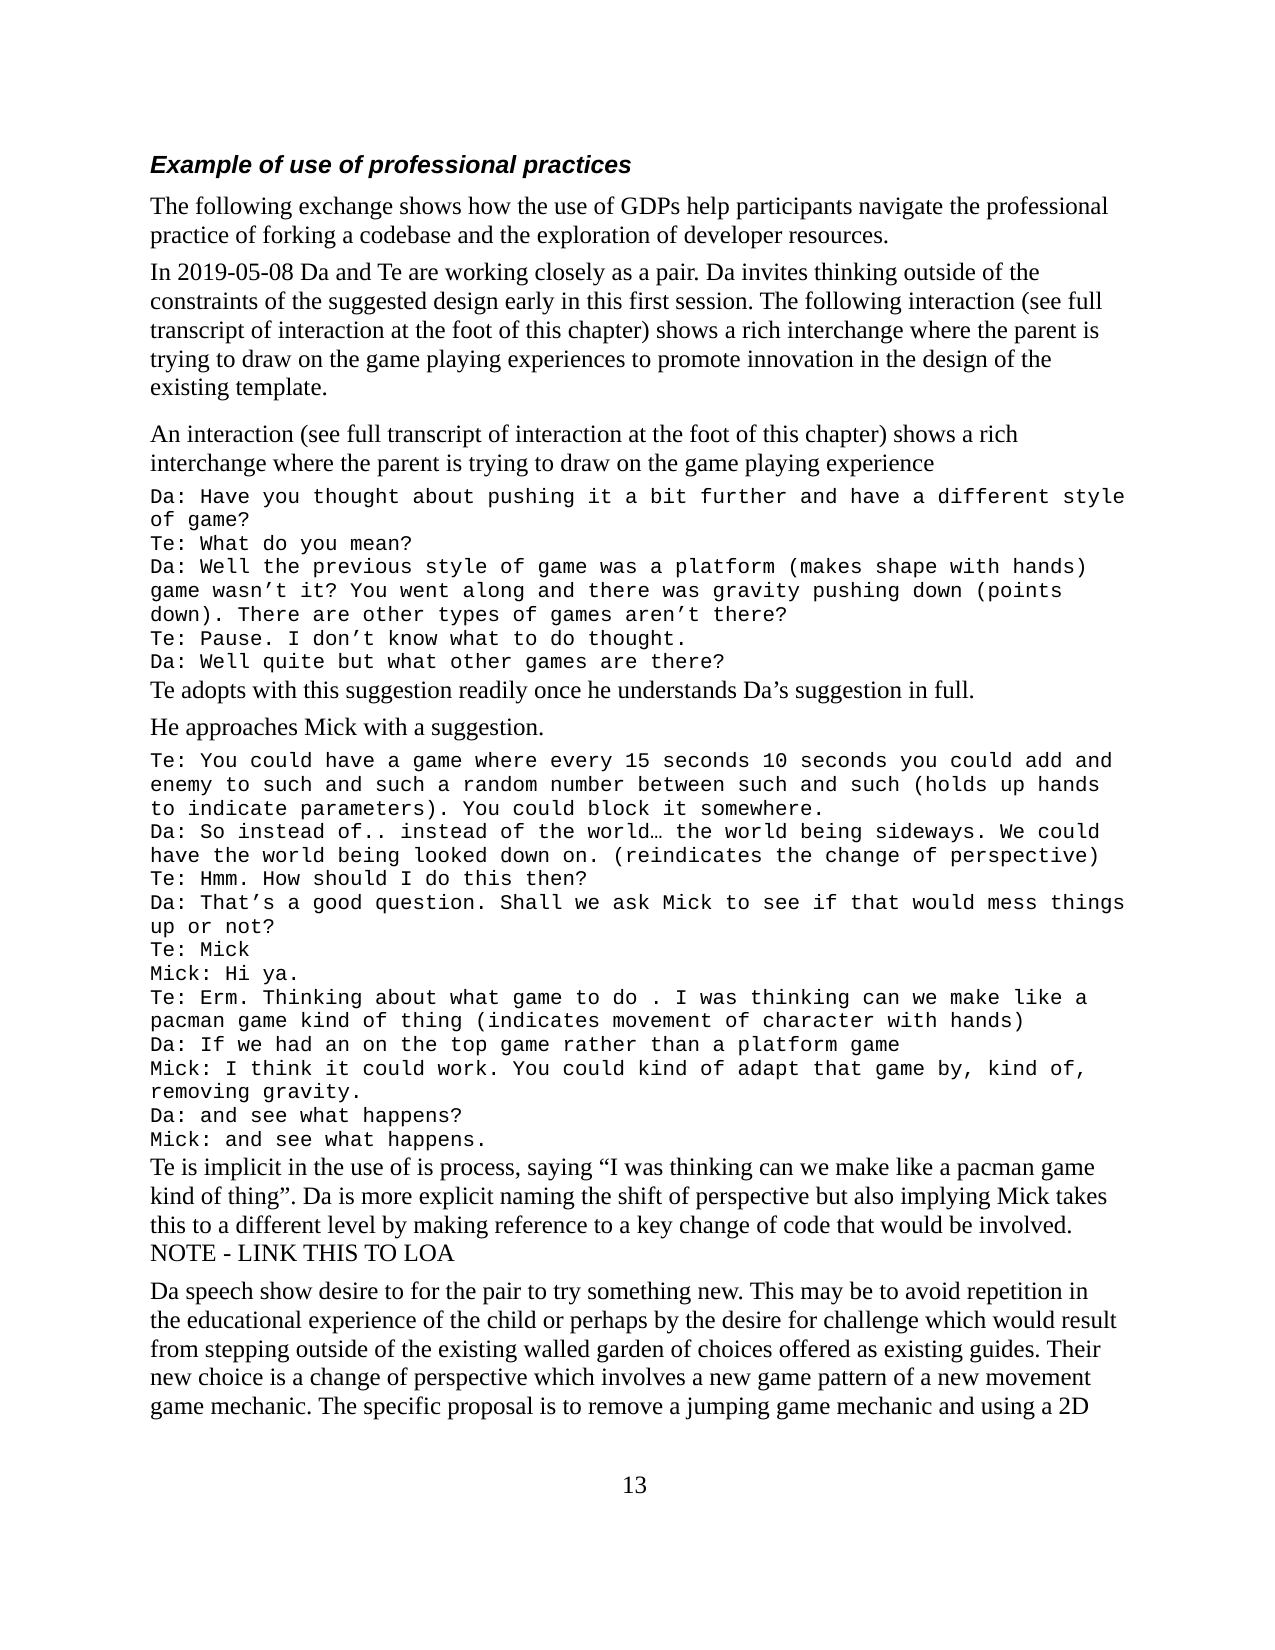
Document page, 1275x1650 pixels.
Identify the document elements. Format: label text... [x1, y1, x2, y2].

text Da speech show desire to for the pair to try something new. This may be to avoid repetition in the educational experience of the child or perhaps by the desire for challenge which would result from stepping outside of the existing walled garden of choices offered as existing guides. Their new choice is a change of perspective which involves a new game pattern of a new movement game mechanic. The specific proposal is to remove a jumping game mechanic and using a 2D [150, 1276, 1125, 1420]
text Te: Mick [150, 939, 1125, 963]
text Da: If we had an on the top game rather than a platform game [150, 1034, 1125, 1058]
text Mick: and see what happens. [150, 1128, 1125, 1152]
text Da: Have you thought about pushing it a bit further and have a different style of game? [150, 486, 1125, 533]
text Da: Well the previous style of game was a platform (makes shape with hands) game wasn’t it? You went along and there was gravity pushing down (points down). There are other types of games aren’t there? [150, 557, 1125, 627]
subtitle Example of use of professional practices [150, 150, 1125, 178]
text Da: That’s a good question. Shall we ask Mick to see if that would mess things up or not? [150, 892, 1125, 939]
text An interaction (see full transcript of interaction at the foot of this chapter) shows a rich interchange where the parent is trying to draw on the game playing experience [150, 419, 1125, 477]
text Te is implicit in the use of is process, saying “I was thinking can we make like a pacman game kind of thing”. Da is more explicit naming the shift of perspective but also implying Mick takes this to a different level by making reference to a key change of code that would be involved. NOTE - LINK THIS TO LOA [150, 1152, 1125, 1267]
text Te adopts with this suggestion readily once he understands Da’s suggestion in full. [150, 675, 1125, 703]
text He approaches Mick with a suggestion. [150, 712, 1125, 741]
text Da: and see what happens? [150, 1105, 1125, 1128]
text Te: Erm. Thinking about what game to do . I was thinking can we make like a pacman game kind of thing (indicates movement of character with hands) [150, 987, 1125, 1034]
text In 2019-05-08 Da and Te are working closely as a pair. Da invites thinking outside of the constraints of the suggested design early in this first session. The following interaction (see full transcript of interaction at the foot of this chapter) shows a rich interchange where the parent is trying to draw on the game playing experiences to promote innovation in the design of the existing template. [150, 257, 1125, 401]
text Te: You could have a game where every 15 seconds 10 seconds you could add and enemy to such and such a random number between such and such (holds up hands to indicate parameters). You could block it somewhere. [150, 750, 1125, 821]
text Te: Pause. I don’t know what to do thought. [150, 627, 1125, 651]
text Te: What do you mean? [150, 533, 1125, 557]
text Mick: Hi ya. [150, 963, 1125, 987]
text Mick: I think it could work. You could kind of adapt that game by, kind of, removing gravity. [150, 1058, 1125, 1105]
text Te: Hmm. How should I do this then? [150, 868, 1125, 892]
text The following exchange shows how the use of GDPs help participants navigate the professional practice of forking a codebase and the exploration of developer resources. [150, 191, 1125, 248]
text Da: So instead of.. instead of the world… the world being sideways. We could have the world being looked down on. (reindicates the change of perspective) [150, 821, 1125, 868]
text Da: Well quite but what other games are there? [150, 651, 1125, 675]
